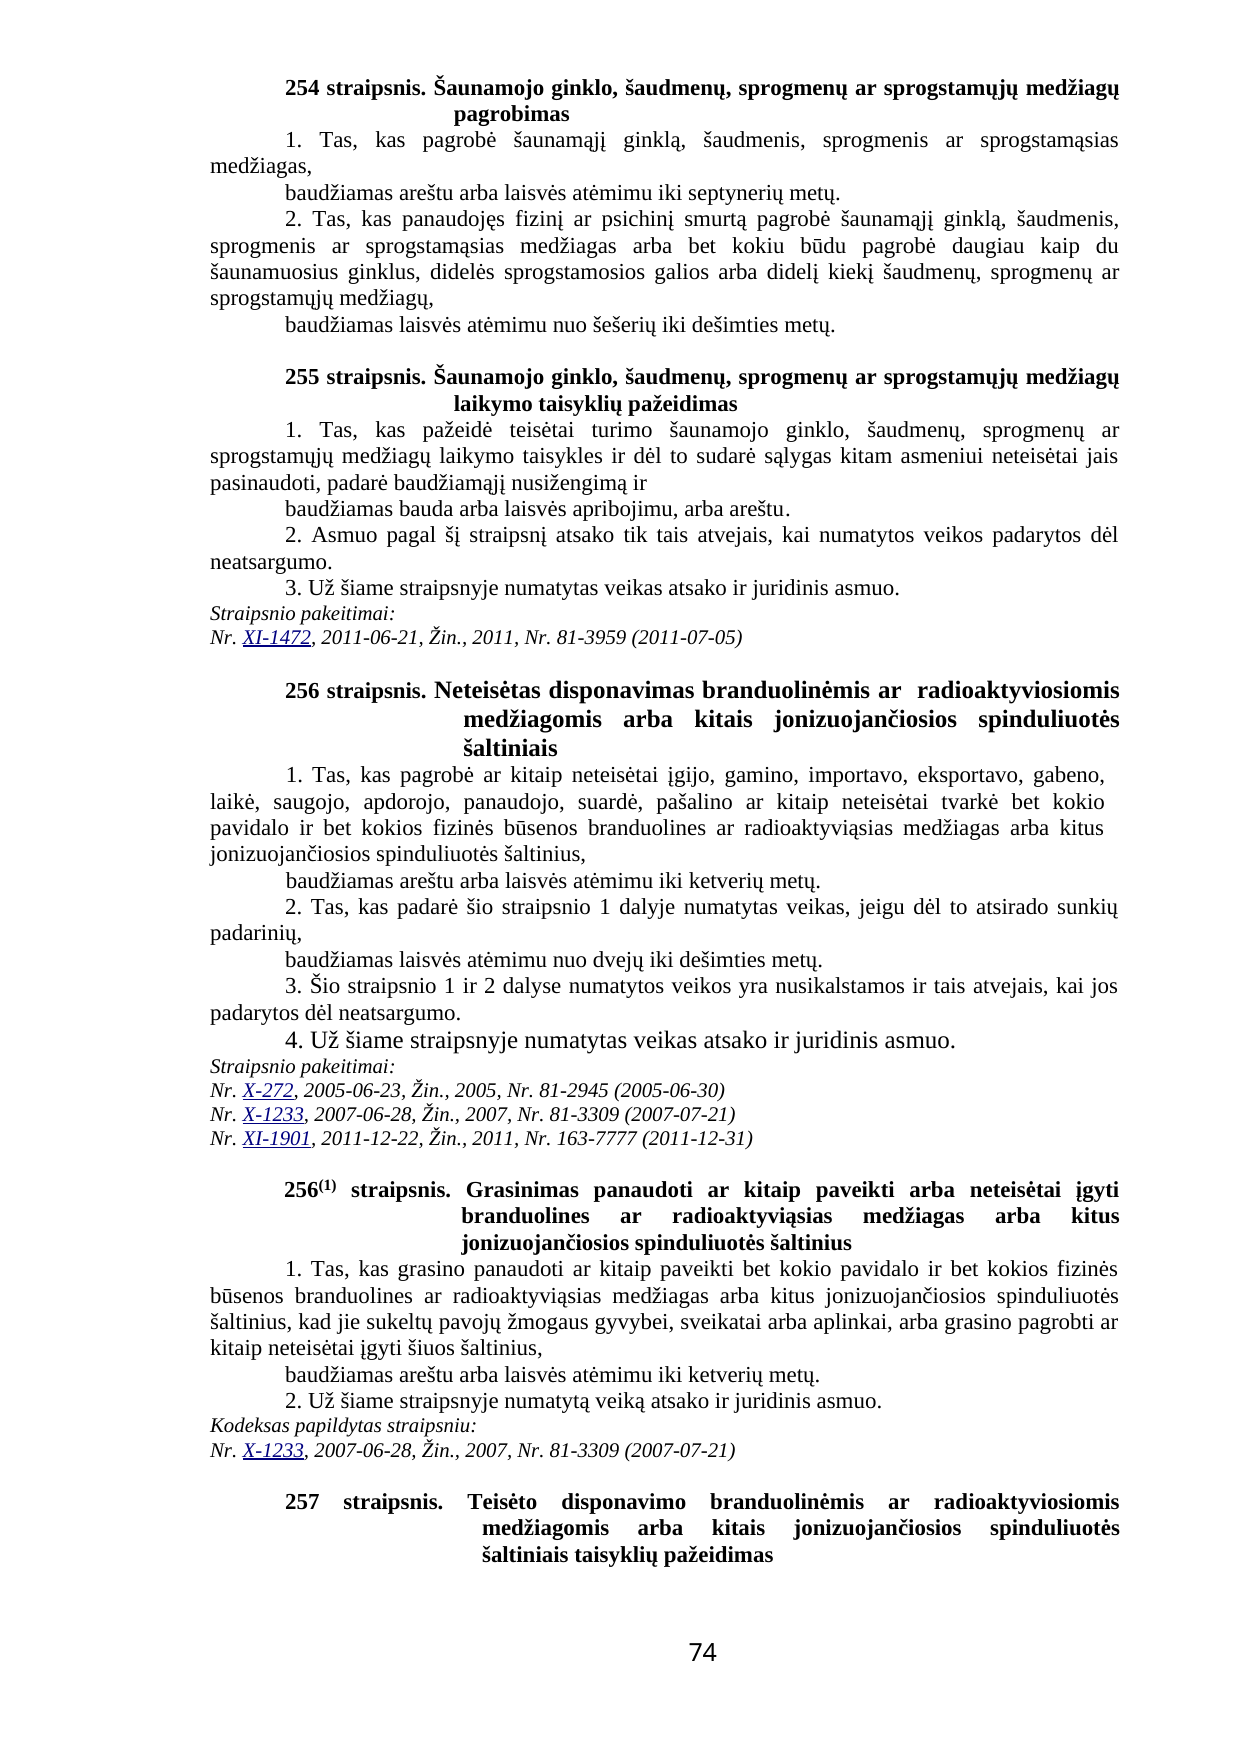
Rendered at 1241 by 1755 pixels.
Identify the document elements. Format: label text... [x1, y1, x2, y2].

text Nr. X-1233, 2007-06-28, Žin., 2007, Nr. 81-3309 (2007-07-21) [210, 1437, 1120, 1462]
text baudžiamas laisvės atėmimu nuo dvejų iki dešimties metų. [210, 946, 1120, 972]
text 2. Už šiame straipsnyje numatytą veiką atsako ir juridinis asmuo. [210, 1387, 1120, 1413]
text 4. Už šiame straipsnyje numatytas veikas atsako ir juridinis asmuo. [210, 1025, 1120, 1054]
text Straipsnio pakeitimai: [210, 601, 1120, 625]
text 255 straipsnis. Šaunamojo ginklo, šaudmenų, sprogmenų ar sprogstamųjų medžiagų laikymo taisyklių pažeidimas [285, 363, 1120, 416]
text Nr. X-272, 2005-06-23, Žin., 2005, Nr. 81-2945 (2005-06-30) [210, 1078, 1120, 1102]
text 256 straipsnis. Neteisėtas disponavimas branduolinėmis ar radioaktyviosiomis medžiagomis arba kitais jonizuojančiosios spinduliuotės šaltiniais [285, 675, 1120, 761]
text baudžiamas laisvės atėmimu nuo šešerių iki dešimties metų. [210, 311, 1120, 337]
text 256(1) straipsnis. Grasinimas panaudoti ar kitaip paveikti arba neteisėtai įgyti branduolines ar radioaktyviąsias medžiagas arba kitus jonizuojančiosios spinduliuotės šaltinius [284, 1176, 1120, 1255]
text baudžiamas bauda arba laisvės apribojimu, arba areštu. [210, 495, 1120, 522]
text 254 straipsnis. Šaunamojo ginklo, šaudmenų, sprogmenų ar sprogstamųjų medžiagų pagrobimas [285, 73, 1120, 126]
text baudžiamas areštu arba laisvės atėmimu iki ketverių metų. [210, 867, 1106, 893]
text Nr. XI-1901, 2011-12-22, Žin., 2011, Nr. 163-7777 (2011-12-31) [210, 1126, 1120, 1150]
text 2. Tas, kas padarė šio straipsnio 1 dalyje numatytas veikas, jeigu dėl to atsirado sunkių padarinių, [210, 893, 1120, 946]
text 1. Tas, kas pažeidė teisėtai turimo šaunamojo ginklo, šaudmenų, sprogmenų ar sprogstamųjų medžiagų laikymo taisykles ir dėl to sudarė sąlygas kitam asmeniui neteisėtai jais pasinaudoti, padarė baudžiamąjį nusižengimą ir [210, 416, 1120, 495]
text 1. Tas, kas pagrobė ar kitaip neteisėtai įgijo, gamino, importavo, eksportavo, gabeno, laikė, saugojo, apdorojo, panaudojo, suardė, pašalino ar kitaip neteisėtai tvarkė bet kokio pavidalo ir bet kokios fizinės būsenos branduolines ar radioaktyviąsias medžiagas arba kitus jonizuojančiosios spinduliuotės šaltinius, [210, 761, 1106, 867]
text baudžiamas areštu arba laisvės atėmimu iki ketverių metų. [210, 1361, 1120, 1387]
text Nr. X-1233, 2007-06-28, Žin., 2007, Nr. 81-3309 (2007-07-21) [210, 1102, 1120, 1126]
text 1. Tas, kas grasino panaudoti ar kitaip paveikti bet kokio pavidalo ir bet kokios fizinės būsenos branduolines ar radioaktyviąsias medžiagas arba kitus jonizuojančiosios spinduliuotės šaltinius, kad jie sukeltų pavojų žmogaus gyvybei, sveikatai arba aplinkai, arba grasino pagrobti ar kitaip neteisėtai įgyti šiuos šaltinius, [210, 1255, 1120, 1361]
text 257 straipsnis. Teisėto disponavimo branduolinėmis ar radioaktyviosiomis medžiagomis arba kitais jonizuojančiosios spinduliuotės šaltiniais taisyklių pažeidimas [285, 1488, 1120, 1567]
text 2. Tas, kas panaudojęs fizinį ar psichinį smurtą pagrobė šaunamąjį ginklą, šaudmenis, sprogmenis ar sprogstamąsias medžiagas arba bet kokiu būdu pagrobė daugiau kaip du šaunamuosius ginklus, didelės sprogstamosios galios arba didelį kiekį šaudmenų, sprogmenų ar sprogstamųjų medžiagų, [210, 205, 1120, 311]
text Nr. XI-1472, 2011-06-21, Žin., 2011, Nr. 81-3959 (2011-07-05) [210, 625, 1120, 649]
text 2. Asmuo pagal šį straipsnį atsako tik tais atvejais, kai numatytos veikos padarytos dėl neatsargumo. [210, 522, 1120, 574]
text Straipsnio pakeitimai: [210, 1054, 1120, 1078]
text Kodeksas papildytas straipsniu: [210, 1413, 1120, 1437]
text 3. Už šiame straipsnyje numatytas veikas atsako ir juridinis asmuo. [210, 574, 1120, 601]
text baudžiamas areštu arba laisvės atėmimu iki septynerių metų. [210, 179, 1120, 205]
text 1. Tas, kas pagrobė šaunamąjį ginklą, šaudmenis, sprogmenis ar sprogstamąsias medžiagas, [210, 126, 1120, 179]
text 3. Šio straipsnio 1 ir 2 dalyse numatytos veikos yra nusikalstamos ir tais atvejais, kai jos padarytos dėl neatsargumo. [210, 972, 1120, 1025]
